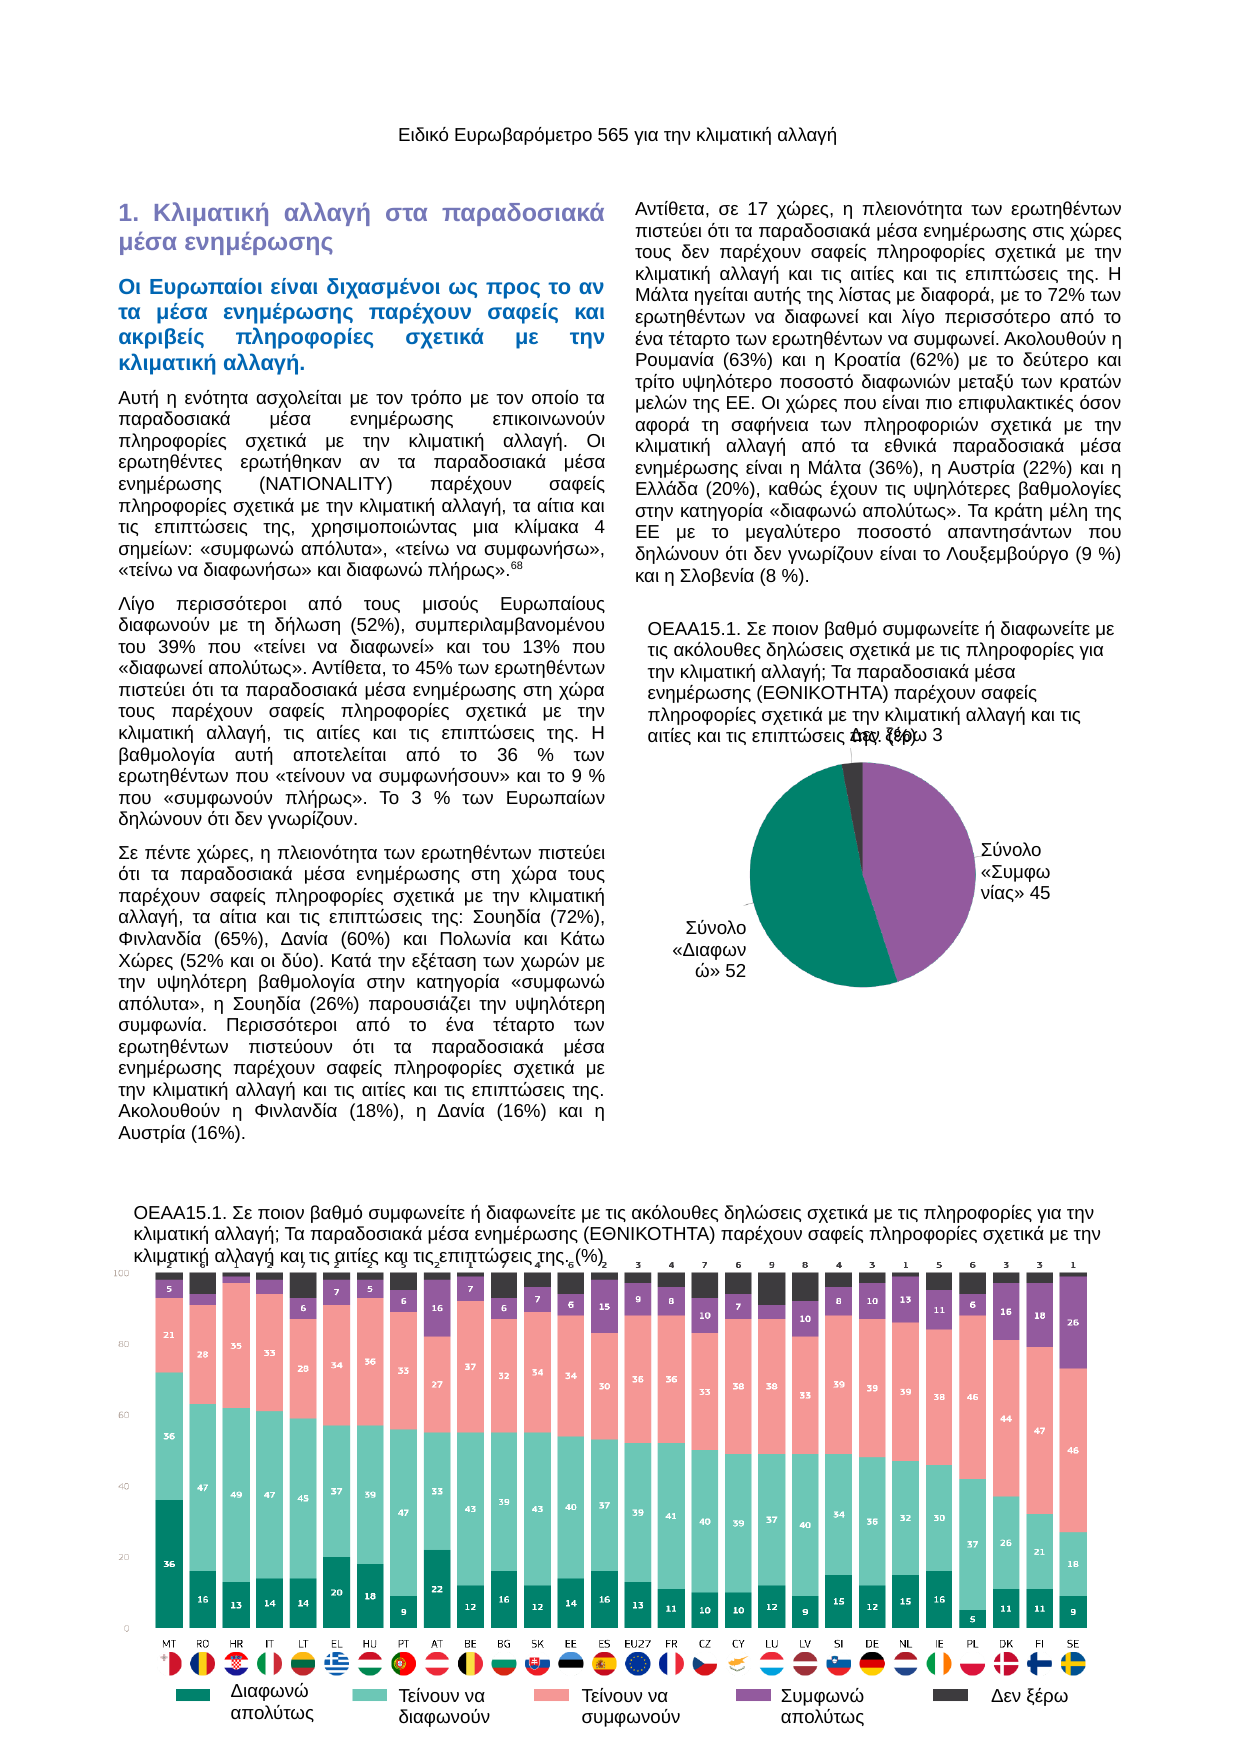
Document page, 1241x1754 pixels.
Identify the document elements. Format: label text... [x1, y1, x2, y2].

text Οι Ευρωπαίοι είναι διχασμένοι ως προς το αν τα μέσα ενημέρωσης παρέχουν σαφείς και ακριβείς πληροφορίες σχετικά με την κλιματική αλλαγή. [118, 274, 605, 375]
picture [256, 1252, 261, 1260]
text Λίγο περισσότεροι από τους μισούς Ευρωπαίους διαφωνούν με τη δήλωση (52%), συμπεριλαμβανομένου του 39% που «τείνει να διαφωνεί» και του 13% που «διαφωνεί απολύτως». Αντίθετα, το 45% των ερωτηθέντων πιστεύει ότι τα παραδοσιακά μέσα ενημέρωσης στη χώρα τους παρέχουν σαφείς πληροφορίες σχετικά με την κλιματική αλλαγή, τις αιτίες και τις επιπτώσεις της. Η βαθμολογία αυτή αποτελείται από το 36 % των ερωτηθέντων που «τείνουν να συμφωνήσουν» και το 9 % που «συμφωνούν πλήρως». Το 3 % των Ευρωπαίων δηλώνουν ότι δεν γνωρίζουν. [118, 592, 605, 830]
picture [735, 735, 992, 993]
text Αυτή η ενότητα ασχολείται με τον τρόπο με τον οποίο τα παραδοσιακά μέσα ενημέρωσης επικοινωνούν πληροφορίες σχετικά με την κλιματική αλλαγή. Οι ερωτηθέντες ερωτήθηκαν αν τα παραδοσιακά μέσα ενημέρωσης (NATIONALITY) παρέχουν σαφείς πληροφορίες σχετικά με την κλιματική αλλαγή, τα αίτια και τις επιπτώσεις της, χρησιμοποιώντας μια κλίμακα 4 σημείων: «συμφωνώ απόλυτα», «τείνω να συμφωνήσω», «τείνω να διαφωνήσω» και διαφωνώ πλήρως». [118, 387, 605, 581]
picture [231, 1252, 238, 1261]
picture [105, 1252, 1099, 1715]
text Αντίθετα, σε 17 χώρες, η πλειονότητα των ερωτηθέντων πιστεύει ότι τα παραδοσιακά μέσα ενημέρωσης στις χώρες τους δεν παρέχουν σαφείς πληροφορίες σχετικά με την κλιματική αλλαγή και τις αιτίες και τις επιπτώσεις της. Η Μάλτα ηγείται αυτής της λίστας με διαφορά, με το 72% των ερωτηθέντων να διαφωνεί και λίγο περισσότερο από το ένα τέταρτο των ερωτηθέντων να συμφωνεί. Ακολουθούν η Ρουμανία (63%) και η Κροατία (62%) με το δεύτερο και τρίτο υψηλότερο ποσοστό διαφωνιών μεταξύ των κρατών μελών της ΕΕ. Οι χώρες που είναι πιο επιφυλακτικές όσον αφορά τη σαφήνεια των πληροφοριών σχετικά με την κλιματική αλλαγή από τα εθνικά παραδοσιακά μέσα ενημέρωσης είναι η Μάλτα (36%), η Αυστρία (22%) και η Ελλάδα (20%), καθώς έχουν τις υψηλότερες βαθμολογίες στην κατηγορία «διαφωνώ απολύτως». Τα κράτη μέλη της ΕΕ με το μεγαλύτερο ποσοστό απαντησάντων που δηλώνουν ότι δεν γνωρίζουν είναι το Λουξεμβούργο (9 %) και η Σλοβενία (8 %). [635, 198, 1122, 586]
text Σε πέντε χώρες, η πλειονότητα των ερωτηθέντων πιστεύει ότι τα παραδοσιακά μέσα ενημέρωσης στη χώρα τους παρέχουν σαφείς πληροφορίες σχετικά με την κλιματική αλλαγή, τα αίτια και τις επιπτώσεις της: Σουηδία (72%), Φινλανδία (65%), Δανία (60%) και Πολωνία και Κάτω Χώρες (52% και οι δύο). Κατά την εξέταση των χωρών με την υψηλότερη βαθμολογία στην κατηγορία «συμφωνώ απόλυτα», η Σουηδία (26%) παρουσιάζει την υψηλότερη συμφωνία. Περισσότεροι από το ένα τέταρτο των ερωτηθέντων πιστεύουν ότι τα παραδοσιακά μέσα ενημέρωσης παρέχουν σαφείς πληροφορίες σχετικά με την κλιματική αλλαγή και τις αιτίες και τις επιπτώσεις της. Ακολουθούν η Φινλανδία (18%), η Δανία (16%) και η Αυστρία (16%). [118, 842, 605, 1143]
subtitle 1. Κλιματική αλλαγή στα παραδοσιακά μέσα ενημέρωσης [118, 198, 605, 255]
picture [502, 1253, 507, 1261]
picture [138, 1252, 146, 1261]
